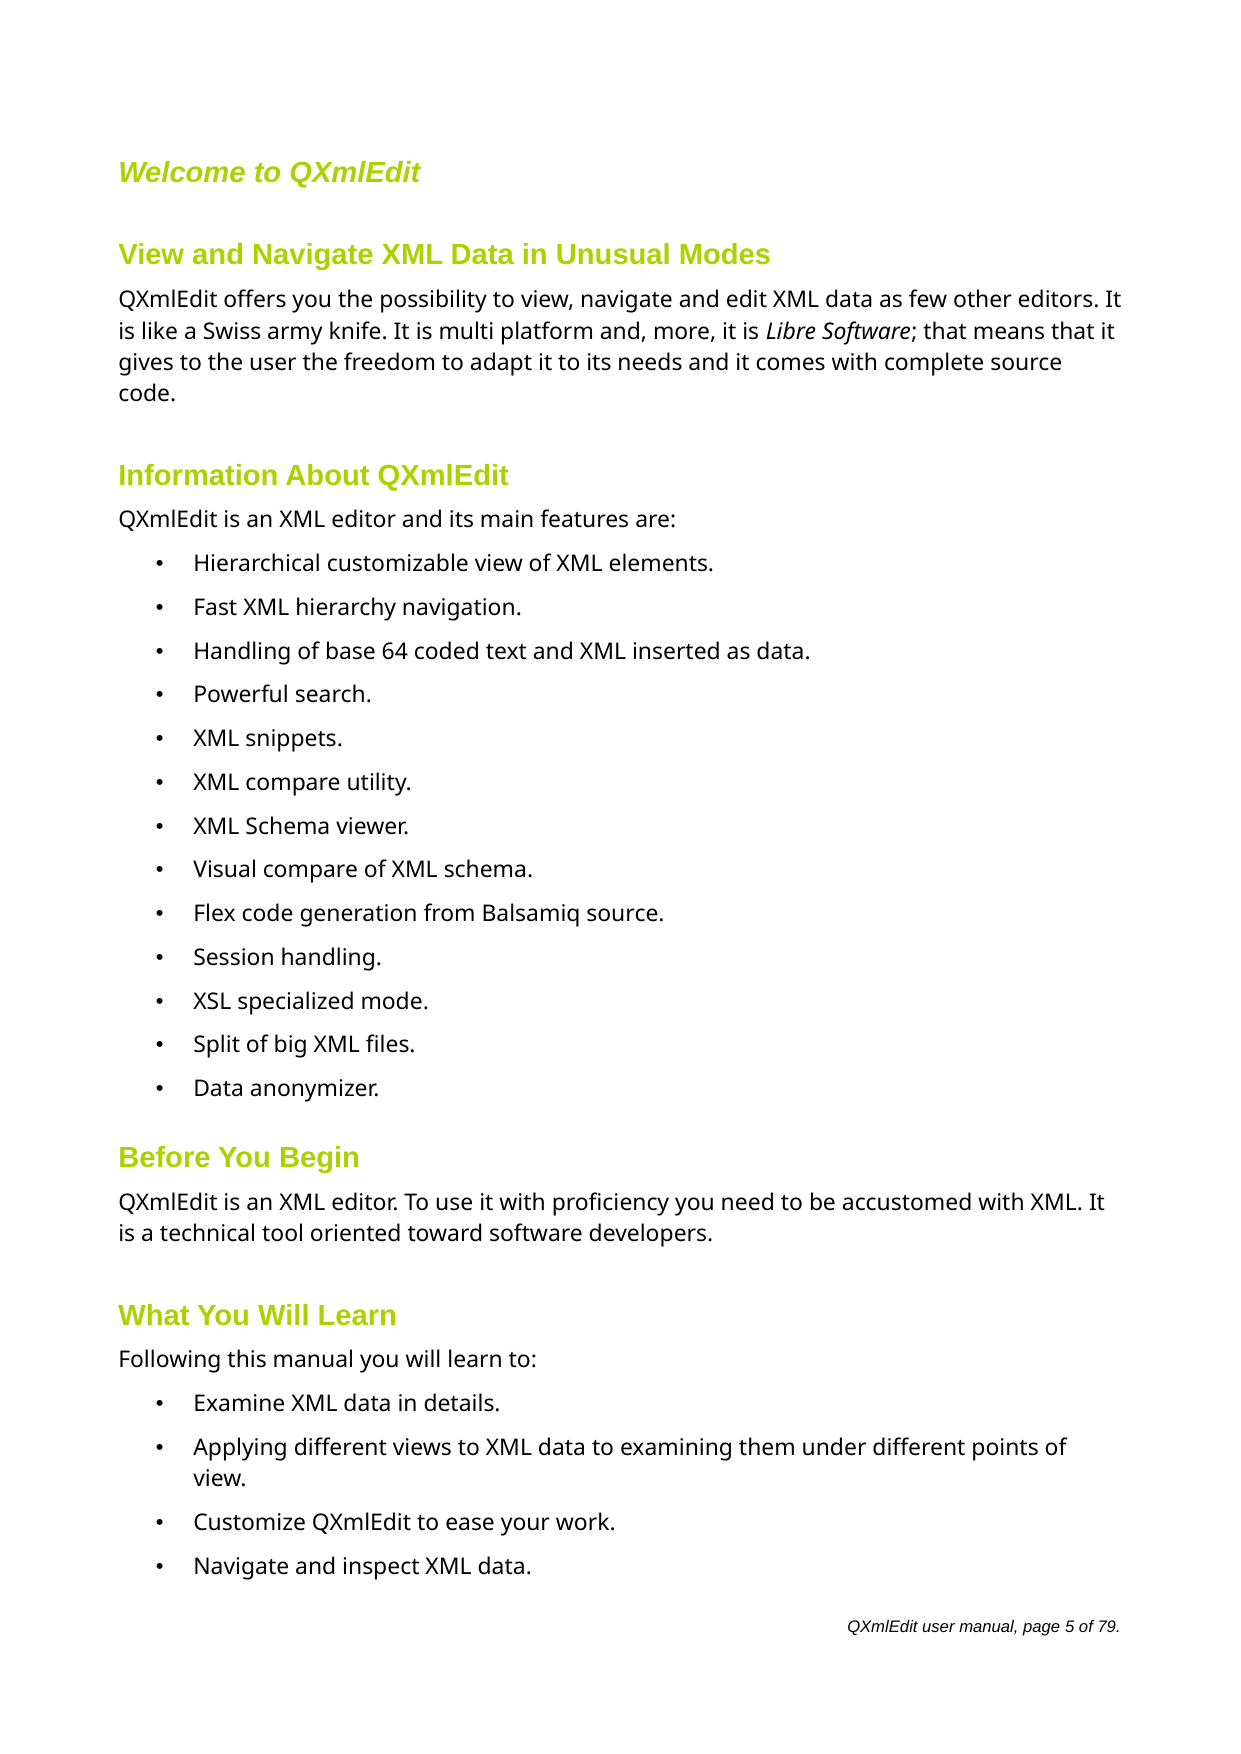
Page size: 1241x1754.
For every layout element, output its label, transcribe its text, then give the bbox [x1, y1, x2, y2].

list XML compare utility. [156, 766, 1122, 797]
list Session handling. [156, 941, 1122, 972]
list XSL specialized mode. [156, 985, 1122, 1016]
list Handling of base 64 coded text and XML inserted as data. [156, 635, 1122, 666]
subtitle Information About QXmlEdit [118, 457, 1122, 491]
list Navigate and inspect XML data. [156, 1550, 1122, 1581]
text Following this manual you will learn to: [118, 1343, 1122, 1375]
list Applying different views to XML data to examining them under different points of view. [156, 1431, 1122, 1493]
text QXmlEdit offers you the possibility to view, navigate and edit XML data as few other editors. It is like a Swiss army knife. It is multi platform and, more, it is Libre Software; that means that it gives to the user the freedom to adapt it to its needs and it comes with complete source code. [118, 283, 1122, 408]
subtitle View and Navigate XML Data in Unusual Modes [118, 237, 1122, 271]
list Visual compare of XML schema. [156, 853, 1122, 885]
list Flex code generation from Balsamiq source. [156, 897, 1122, 928]
list Customize QXmlEdit to ease your work. [156, 1506, 1122, 1537]
subtitle What You Will Learn [118, 1297, 1122, 1331]
list XML Schema viewer. [156, 810, 1122, 841]
list Split of big XML files. [156, 1028, 1122, 1059]
list Data anonymizer. [156, 1072, 1122, 1103]
list XML snippets. [156, 722, 1122, 753]
list Examine XML data in details. [156, 1387, 1122, 1418]
subtitle Before You Begin [118, 1140, 1122, 1173]
list Powerful search. [156, 678, 1122, 710]
text QXmlEdit is an XML editor and its main features are: [118, 503, 1122, 535]
list Hierarchical customizable view of XML elements. [156, 547, 1122, 578]
list Fast XML hierarchy navigation. [156, 591, 1122, 622]
text QXmlEdit is an XML editor. To use it with proficiency you need to be accustomed with XML. It is a technical tool oriented toward software developers. [118, 1186, 1122, 1248]
subtitle Welcome to QXmlEdit [118, 155, 1122, 188]
